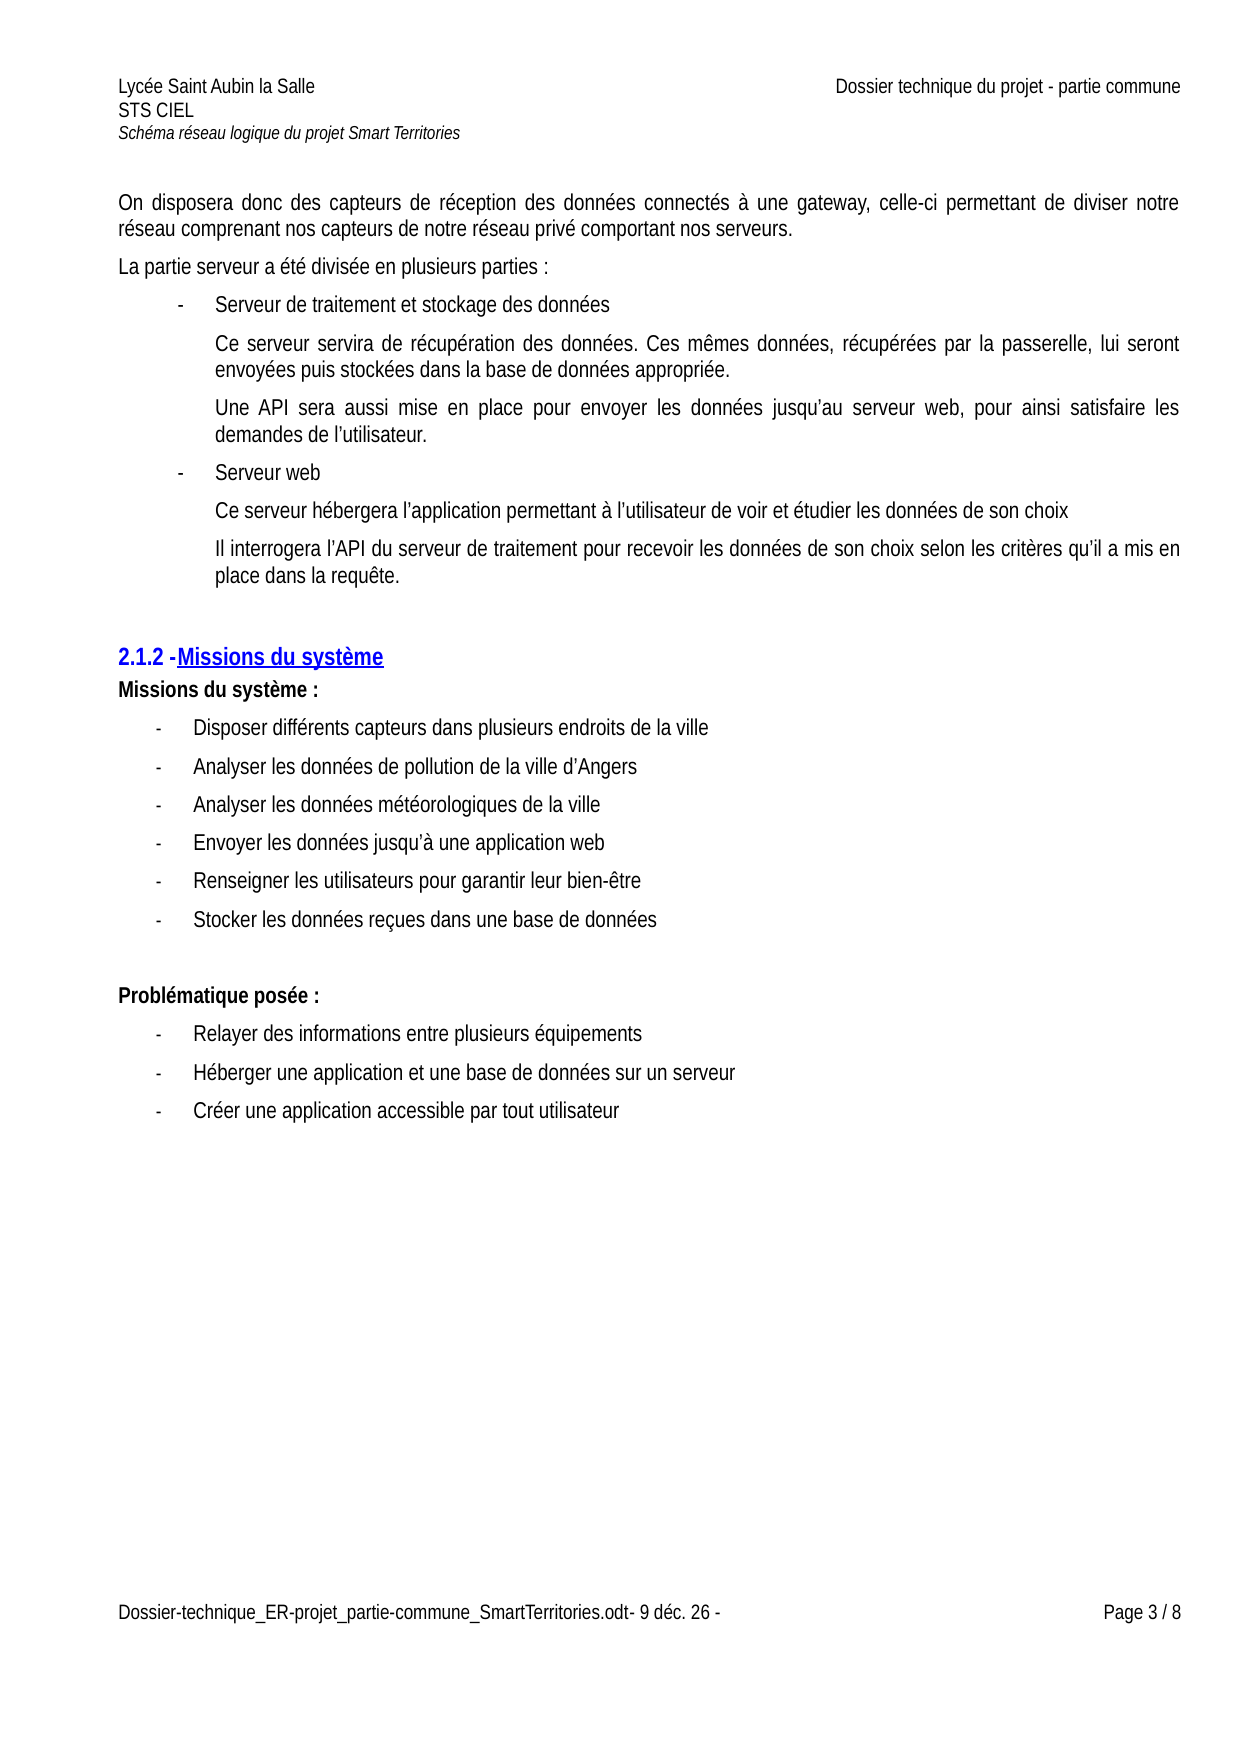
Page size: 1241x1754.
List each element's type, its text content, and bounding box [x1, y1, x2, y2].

text Schéma réseau logique du projet Smart Territories [118, 122, 1181, 143]
list Relayer des informations entre plusieurs équipements [156, 1020, 1181, 1047]
text Ce serveur servira de récupération des données. Ces mêmes données, récupérées par la passerelle, lui seront envoyées puis stockées dans la base de données appropriée. [215, 330, 1181, 382]
list Renseigner les utilisateurs pour garantir leur bien-être [156, 867, 1181, 894]
list Envoyer les données jusqu’à une application web [156, 829, 1181, 855]
text Problématique posée : [118, 982, 1181, 1008]
list Analyser les données météorologiques de la ville [156, 791, 1181, 817]
text Missions du système : [118, 676, 1181, 702]
text Il interrogera l’API du serveur de traitement pour recevoir les données de son choix selon les critères qu’il a mis en place dans la requête. [215, 535, 1181, 588]
text Ce serveur hébergera l’application permettant à l’utilisateur de voir et étudier les données de son choix [215, 497, 1181, 523]
text La partie serveur a été divisée en plusieurs parties : [118, 253, 1181, 279]
list Serveur de traitement et stockage des données [177, 291, 1181, 318]
list Disposer différents capteurs dans plusieurs endroits de la ville [156, 714, 1181, 741]
list Stocker les données reçues dans une base de données [156, 906, 1181, 932]
list Analyser les données de pollution de la ville d’Angers [156, 753, 1181, 779]
list Créer une application accessible par tout utilisateur [156, 1097, 1181, 1123]
list Héberger une application et une base de données sur un serveur [156, 1058, 1181, 1085]
text Une API sera aussi mise en place pour envoyer les données jusqu’au serveur web, pour ainsi satisfaire les demandes de l’utilisateur. [215, 394, 1181, 447]
list Serveur web [177, 459, 1181, 485]
text On disposera donc des capteurs de réception des données connectés à une gateway, celle-ci permettant de diviser notre réseau comprenant nos capteurs de notre réseau privé comportant nos serveurs. [118, 189, 1181, 241]
subtitle Missions du système [118, 642, 1181, 670]
